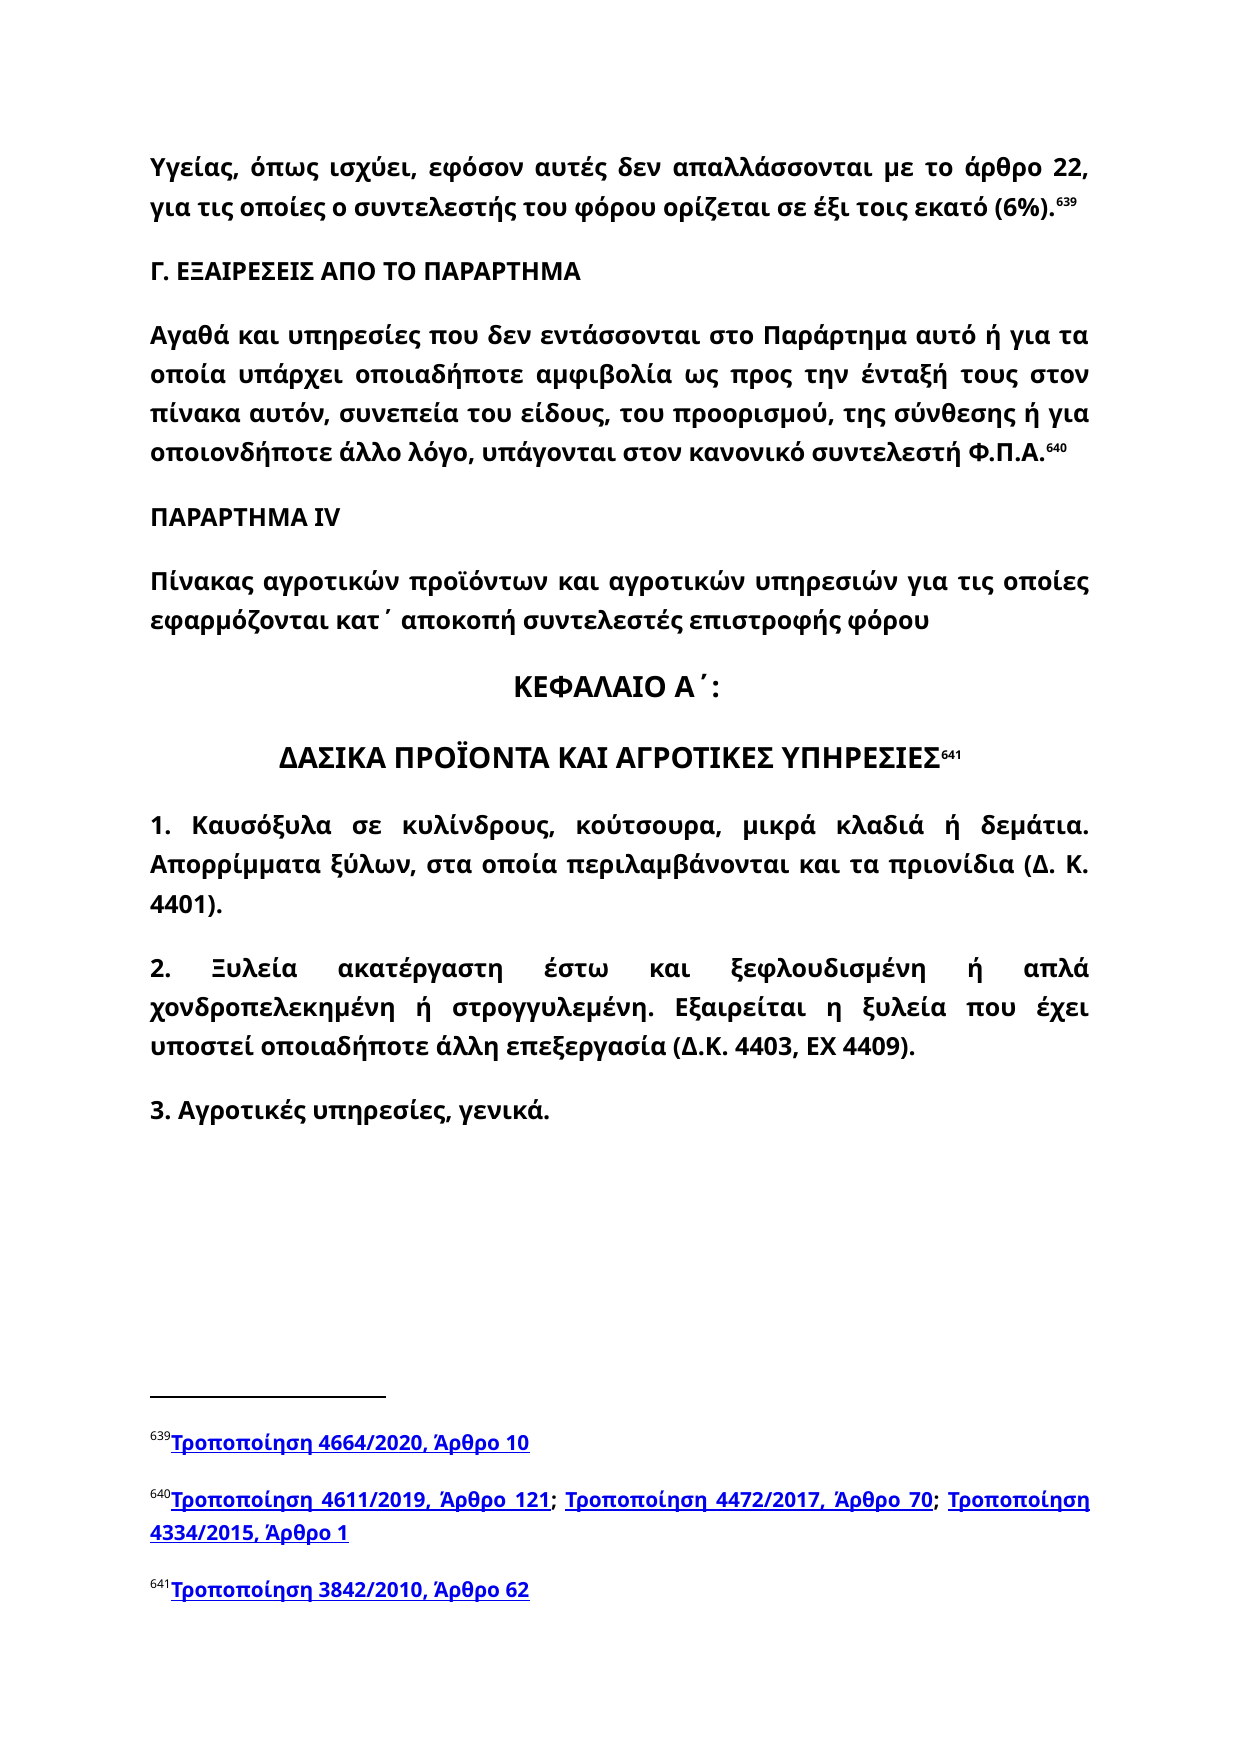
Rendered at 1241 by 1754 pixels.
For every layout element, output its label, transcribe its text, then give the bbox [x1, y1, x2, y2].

text Γ. ΕΞΑΙΡΕΣΕΙΣ ΑΠΟ ΤΟ ΠΑΡΑΡΤΗΜΑ [150, 253, 1090, 287]
text Πίνακας αγροτικών προϊόντων και αγροτικών υπηρεσιών για τις οποίες εφαρμόζονται κατ΄ αποκοπή συντελεστές επιστροφής φόρου [150, 563, 1090, 637]
text Τροποποίηση 4664/2020, Άρθρο 10 [150, 1428, 1090, 1456]
text Αγαθά και υπηρεσίες που δεν εντάσσονται στο Παράρτημα αυτό ή για τα οποία υπάρχει οποιαδήποτε αμφιβολία ως προς την ένταξή τους στον πίνακα αυτόν, συνεπεία του είδους, του προορισμού, της σύνθεσης ή για οποιονδήποτε άλλο λόγο, υπάγονται στον κανονικό συντελεστή Φ.Π.Α. [150, 317, 1090, 469]
text - Υγείας, όπως ισχύει, εφόσον αυτές δεν απαλλάσσονται με το άρθρο 22, για τις οποίες ο συντελεστής του φόρου ορίζεται σε έξι τοις εκατό (6%). [150, 150, 1090, 223]
text ΠΑΡΑΡΤΗΜΑ IV [150, 499, 1090, 533]
text 3. Αγροτικές υπηρεσίες, γενικά. [150, 1093, 1090, 1127]
text 1. Καυσόξυλα σε κυλίνδρους, κούτσουρα, μικρά κλαδιά ή δεμάτια. Απορρίμματα ξύλων, στα οποία περιλαμβάνονται και τα πριονίδια (Δ. Κ. 4401). [150, 808, 1090, 920]
text Τροποποίηση 3842/2010, Άρθρο 62 [150, 1576, 1090, 1604]
text 2. Ξυλεία ακατέργαστη έστω και ξεφλουδισμένη ή απλά χονδροπελεκημένη ή στρογγυλεμένη. Εξαιρείται η ξυλεία που έχει υποστεί οποιαδήποτε άλλη επεξεργασία (Δ.Κ. 4403, ΕΧ 4409). [150, 950, 1090, 1063]
subtitle ΚΕΦΑΛΑΙΟ Α΄: [150, 667, 1090, 706]
subtitle ΔΑΣΙΚΑ ΠΡΟΪΟΝΤΑ ΚΑΙ ΑΓΡΟΤΙΚΕΣ ΥΠΗΡΕΣΙΕΣ [150, 737, 1090, 777]
text Τροποποίηση 4611/2019, Άρθρο 121; Τροποποίηση 4472/2017, Άρθρο 70; Τροποποίηση 4334/2015, Άρθρο 1 [150, 1485, 1090, 1546]
